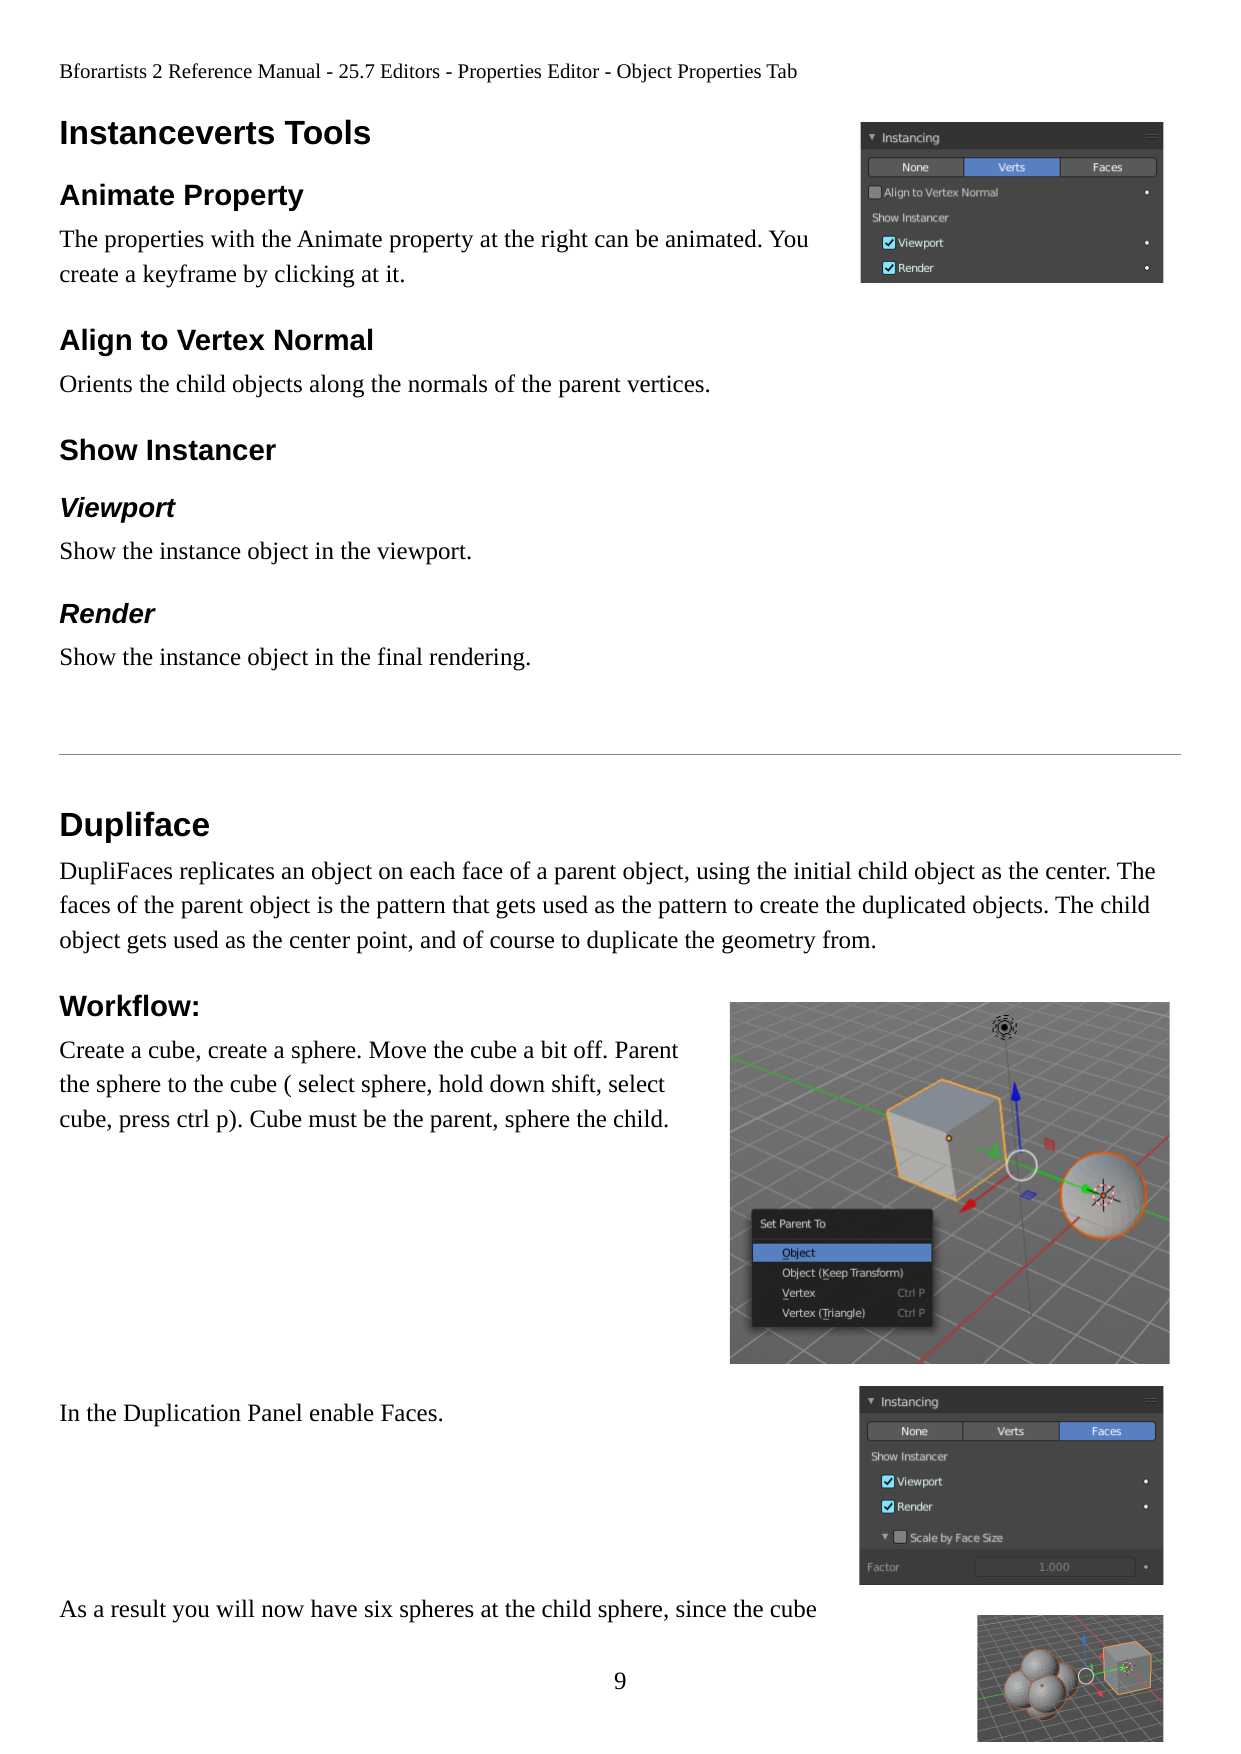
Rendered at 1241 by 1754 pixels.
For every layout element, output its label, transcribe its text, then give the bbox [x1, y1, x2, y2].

text The properties with the Animate property at the right can be animated. You create a keyframe by clicking at it. [59, 224, 1181, 288]
text In the Duplication Panel enable Faces. [59, 1398, 859, 1427]
text Show the instance object in the viewport. [59, 536, 1181, 564]
text As a result you will now have six spheres at the child sphere, since the cube [59, 1594, 1181, 1623]
subtitle Animate Property [59, 178, 860, 212]
text Create a cube, create a sphere. Move the cube a bit off. Parent the sphere to the cube ( select sphere, hold down shift, select cube, press ctrl p). Cube must be the parent, sphere the child. [59, 1035, 729, 1132]
picture [860, 122, 1164, 283]
picture [729, 1002, 1170, 1364]
picture [977, 1615, 1164, 1742]
text Orients the child objects along the normals of the parent vertices. [59, 369, 1181, 398]
subtitle [1164, 178, 1181, 212]
subtitle Workflow: [59, 988, 1181, 1022]
subtitle Align to Vertex Normal [59, 323, 1181, 356]
subtitle Viewport [59, 491, 1181, 523]
subtitle Dupliface [59, 805, 1181, 843]
text Show the instance object in the final rendering. [59, 642, 1181, 670]
picture [859, 1386, 1164, 1585]
subtitle Render [59, 597, 1181, 629]
text DupliFaces replicates an object on each face of a parent object, using the initial child object as the center. The faces of the parent object is the pattern that gets used as the pattern to create the duplicated objects. The child object gets used as the center point, and of course to duplicate the geometry from. [59, 856, 1181, 954]
subtitle Show Instancer [59, 433, 1181, 466]
subtitle Instanceverts Tools [59, 113, 1181, 151]
